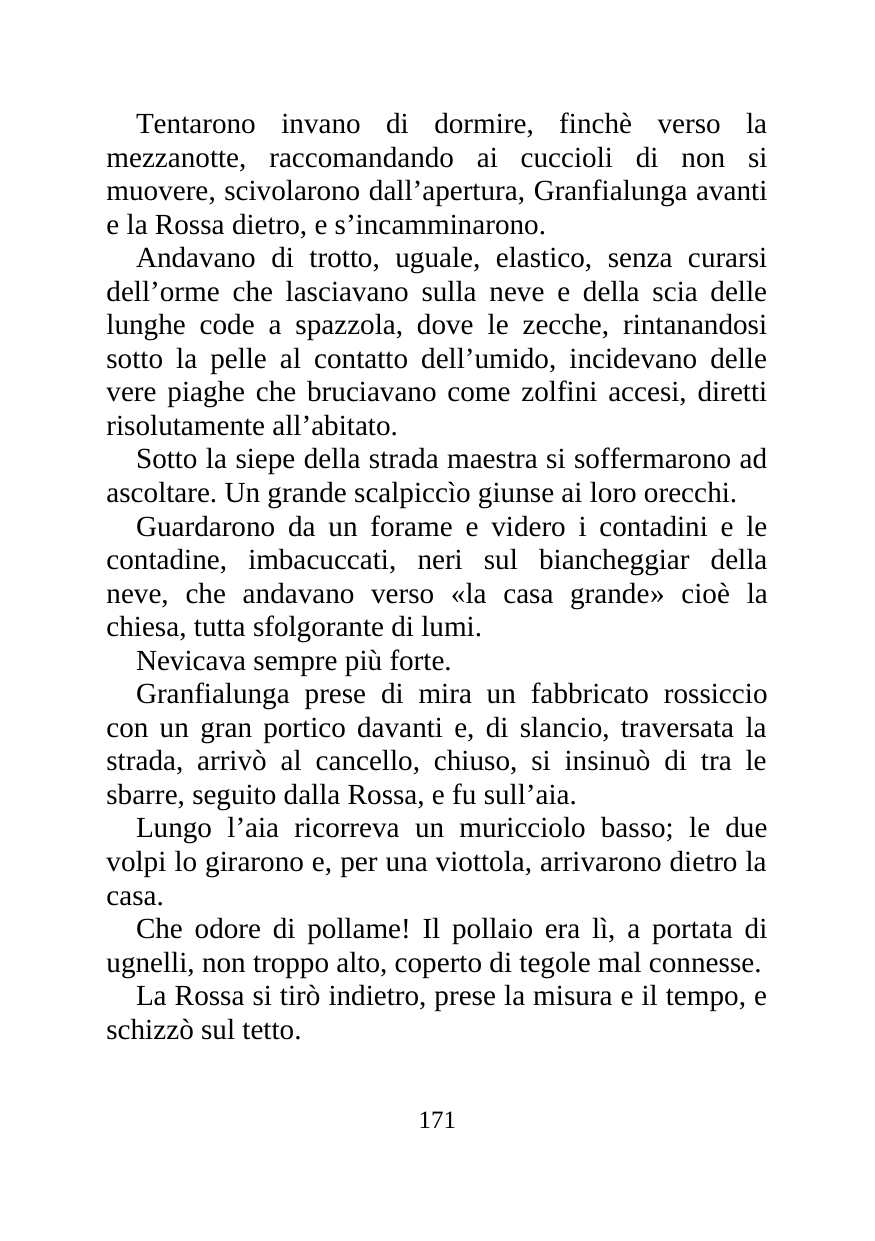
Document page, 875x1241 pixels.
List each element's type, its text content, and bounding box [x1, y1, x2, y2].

text Tentarono invano di dormire, finchè verso la mezzanotte, raccomandando ai cuccioli di non si muovere, scivolarono dall’apertura, Granfialunga avanti e la Rossa dietro, e s’incamminarono. [106, 106, 768, 240]
text Sotto la siepe della strada maestra si soffermarono ad ascoltare. Un grande scalpiccìo giunse ai loro orecchi. [106, 442, 768, 509]
text Nevicava sempre più forte. [106, 643, 768, 676]
text Che odore di pollame! Il pollaio era lì, a portata di ugnelli, non troppo alto, coperto di tegole mal connesse. [106, 911, 768, 978]
text Lungo l’aia ricorreva un muricciolo basso; le due volpi lo girarono e, per una viottola, arrivarono dietro la casa. [106, 811, 768, 911]
text La Rossa si tirò indietro, prese la misura e il tempo, e schizzò sul tetto. [106, 978, 768, 1045]
text Andavano di trotto, uguale, elastico, senza curarsi dell’orme che lasciavano sulla neve e della scia delle lunghe code a spazzola, dove le zecche, rintanandosi sotto la pelle al contatto dell’umido, incidevano delle vere piaghe che bruciavano come zolfini accesi, diretti risolutamente all’abitato. [106, 240, 768, 442]
text Guardarono da un forame e videro i contadini e le contadine, imbacuccati, neri sul biancheggiar della neve, che andavano verso «la casa grande» cioè la chiesa, tutta sfolgorante di lumi. [106, 509, 768, 643]
text Granfialunga prese di mira un fabbricato rossiccio con un gran portico davanti e, di slancio, traversata la strada, arrivò al cancello, chiuso, si insinuò di tra le sbarre, seguito dalla Rossa, e fu sull’aia. [106, 676, 768, 811]
